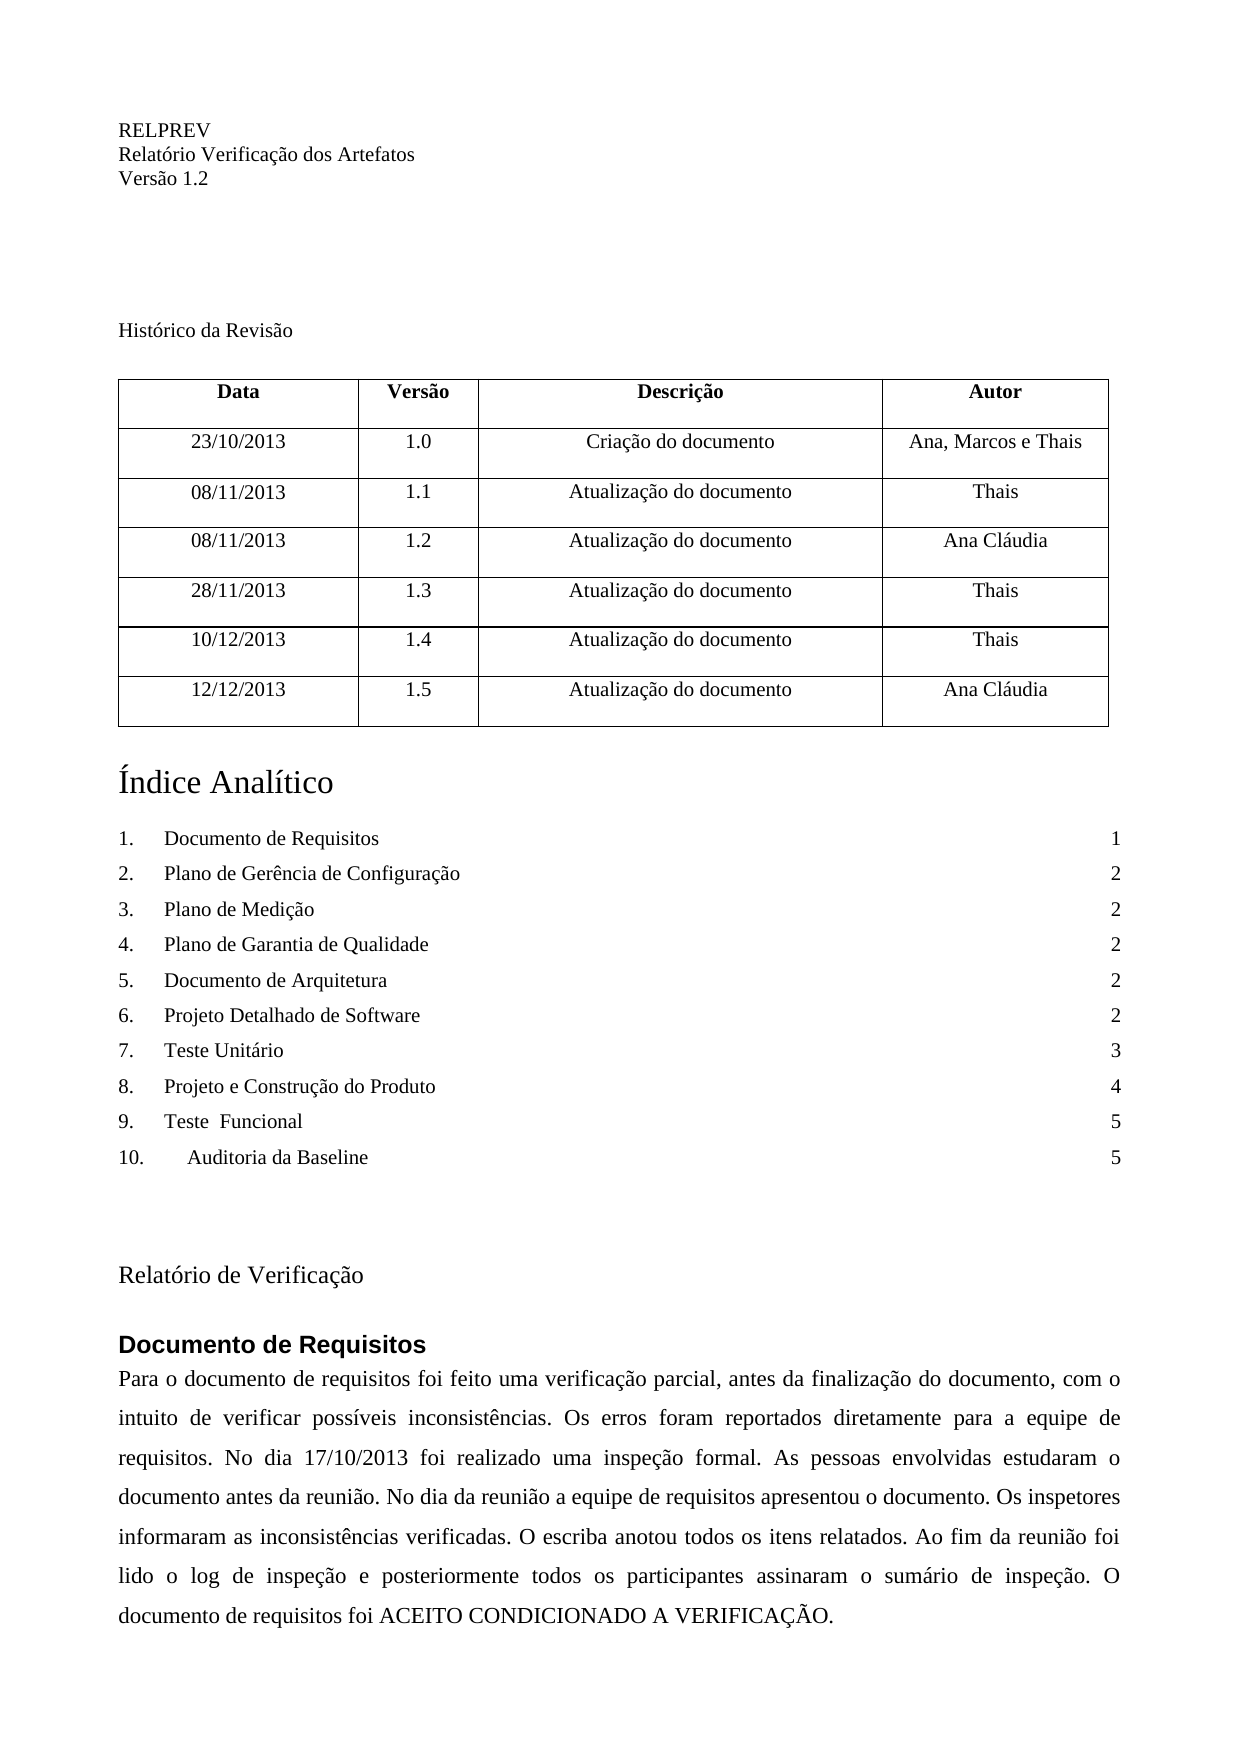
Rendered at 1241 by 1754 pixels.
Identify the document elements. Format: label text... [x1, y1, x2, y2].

table_header Data [119, 380, 358, 428]
table_cell Atualização do documento [479, 677, 882, 726]
text 8. Projeto e Construção do Produto 4 [118, 1073, 1122, 1098]
table_cell 12/12/2013 [119, 677, 358, 726]
text Versão 1.2 [118, 166, 1122, 190]
table_cell 23/10/2013 [119, 429, 358, 478]
table_cell Thais [883, 578, 1108, 626]
table_cell Ana Cláudia [883, 677, 1108, 726]
table_cell 08/11/2013 [119, 479, 358, 527]
table_cell 08/11/2013 [119, 528, 358, 577]
table_cell Thais [883, 479, 1108, 527]
text 1. Documento de Requisitos 1 [118, 825, 1122, 850]
table_cell 1.4 [359, 628, 478, 676]
table_cell 1.1 [359, 479, 478, 527]
table_cell Atualização do documento [479, 528, 882, 577]
table_cell Atualização do documento [479, 628, 882, 676]
text Histórico da Revisão [118, 318, 1122, 342]
table_cell 1.2 [359, 528, 478, 577]
table_cell Ana Cláudia [883, 528, 1108, 577]
text 5. Documento de Arquitetura 2 [118, 967, 1122, 992]
text Índice Analítico [118, 763, 1122, 801]
text Para o documento de requisitos foi feito uma verificação parcial, antes da finalização do documento, com o intuito de verificar possíveis inconsistências. Os erros foram reportados diretamente para a equipe de requisitos. No dia 17/10/2013 foi realizado uma inspeção formal. As pessoas envolvidas estudaram o documento antes da reunião. No dia da reunião a equipe de requisitos apresentou o documento. Os inspetores informaram as inconsistências verificadas. O escriba anotou todos os itens relatados. Ao fim da reunião foi lido o log de inspeção e posteriormente todos os participantes assinaram o sumário de inspeção. O documento de requisitos foi ACEITO CONDICIONADO A VERIFICAÇÃO. [118, 1365, 1122, 1628]
table_header Descrição [479, 380, 882, 428]
table_cell Atualização do documento [479, 479, 882, 527]
table_cell 10/12/2013 [119, 628, 358, 676]
text Relatório Verificação dos Artefatos [118, 142, 1122, 166]
text 10. Auditoria da Baseline 5 [118, 1144, 1122, 1169]
text 7. Teste Unitário 3 [118, 1037, 1122, 1062]
text 3. Plano de Medição 2 [118, 896, 1122, 921]
table_cell 28/11/2013 [119, 578, 358, 626]
text 4. Plano de Garantia de Qualidade 2 [118, 931, 1122, 956]
table_cell 1.0 [359, 429, 478, 478]
table_cell Criação do documento [479, 429, 882, 478]
table_cell 1.3 [359, 578, 478, 626]
text Relatório de Verificação [118, 1260, 1122, 1288]
table_cell 1.5 [359, 677, 478, 726]
table_header Autor [883, 380, 1108, 428]
table_header Versão [359, 380, 478, 428]
text 6. Projeto Detalhado de Software 2 [118, 1002, 1122, 1027]
text 2. Plano de Gerência de Configuração 2 [118, 860, 1122, 885]
text RELPREV [118, 118, 1122, 142]
text 9. Teste Funcional 5 [118, 1108, 1122, 1133]
table_cell Atualização do documento [479, 578, 882, 626]
table_cell Thais [883, 628, 1108, 676]
table_cell Ana, Marcos e Thais [883, 429, 1108, 478]
subtitle Documento de Requisitos [118, 1330, 1122, 1358]
